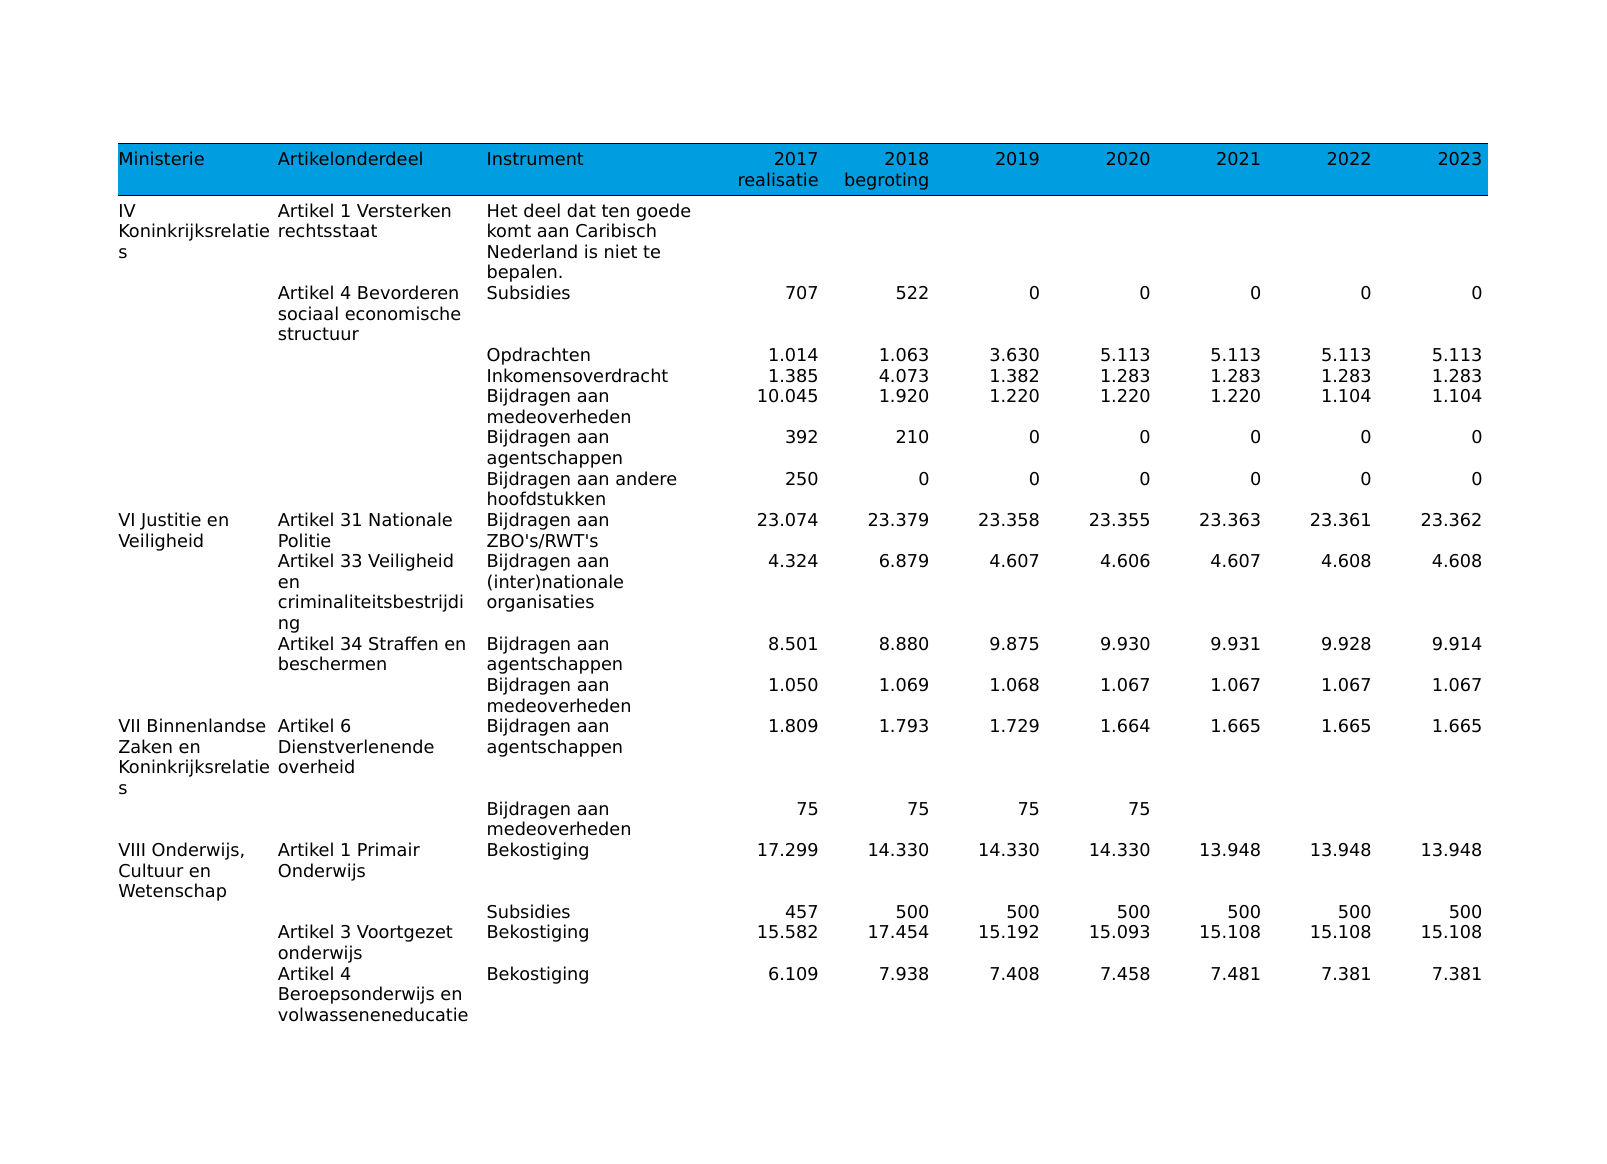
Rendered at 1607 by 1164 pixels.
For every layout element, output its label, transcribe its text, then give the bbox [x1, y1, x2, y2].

table_cell [1046, 196, 1156, 283]
table_cell [118, 386, 272, 427]
table_cell 75 [1046, 799, 1156, 840]
table_cell 500 [1267, 902, 1377, 922]
table_cell [1156, 799, 1267, 840]
table_cell 1.283 [1267, 366, 1377, 386]
table_cell 17.454 [825, 923, 935, 964]
table_header Ministerie [118, 144, 272, 195]
table_cell 8.501 [714, 634, 824, 675]
table_cell 1.069 [825, 675, 935, 716]
table_cell Bekostiging [481, 923, 714, 964]
table_cell 1.067 [1377, 675, 1488, 716]
table_cell 1.920 [825, 386, 935, 427]
table_cell [272, 469, 481, 510]
table_cell [272, 428, 481, 469]
table_cell 15.108 [1156, 923, 1267, 964]
table_cell 1.063 [825, 345, 935, 366]
table_cell 0 [935, 283, 1046, 345]
table_cell 23.361 [1267, 510, 1377, 551]
table_cell [118, 634, 272, 675]
table_cell [714, 196, 824, 283]
table_cell 4.608 [1267, 551, 1377, 634]
table_header 2017 realisatie [714, 144, 824, 195]
table_cell [118, 469, 272, 510]
table_cell [1377, 196, 1488, 283]
table_cell Artikel 4 Bevorderen sociaal economische structuur [272, 283, 481, 345]
table_cell Het deel dat ten goede komt aan Caribisch Nederland is niet te bepalen. [481, 196, 714, 283]
table_cell [272, 902, 481, 922]
table_cell [118, 799, 272, 840]
table_cell [1267, 196, 1377, 283]
table_cell 75 [825, 799, 935, 840]
table_cell Subsidies [481, 283, 714, 345]
table_cell 9.928 [1267, 634, 1377, 675]
table_cell Bijdragen aan agentschappen [481, 716, 714, 799]
table_cell 9.914 [1377, 634, 1488, 675]
table_cell 13.948 [1267, 840, 1377, 902]
table_cell 13.948 [1156, 840, 1267, 902]
table_cell 250 [714, 469, 824, 510]
table_cell 0 [1156, 469, 1267, 510]
table_cell 6.879 [825, 551, 935, 634]
table_cell 0 [1046, 283, 1156, 345]
table_cell 14.330 [1046, 840, 1156, 902]
table_cell 3.630 [935, 345, 1046, 366]
table_header 2019 [935, 144, 1046, 195]
table_cell 1.220 [935, 386, 1046, 427]
table_cell 1.050 [714, 675, 824, 716]
table_cell 1.382 [935, 366, 1046, 386]
table_cell 10.045 [714, 386, 824, 427]
table_cell 1.385 [714, 366, 824, 386]
table_cell [272, 386, 481, 427]
table_cell 4.324 [714, 551, 824, 634]
table_header 2020 [1046, 144, 1156, 195]
table_header 2022 [1267, 144, 1377, 195]
table_cell [272, 675, 481, 716]
table_cell [118, 923, 272, 964]
table_cell Bijdragen aan andere hoofdstukken [481, 469, 714, 510]
table_cell 5.113 [1267, 345, 1377, 366]
table_cell 0 [1267, 283, 1377, 345]
table_cell [272, 799, 481, 840]
table_cell 6.109 [714, 964, 824, 1026]
table_cell [272, 345, 481, 366]
table_cell 5.113 [1046, 345, 1156, 366]
table_cell 7.938 [825, 964, 935, 1026]
table_cell Artikel 1 Primair Onderwijs [272, 840, 481, 902]
table_cell 0 [1377, 283, 1488, 345]
table_cell Subsidies [481, 902, 714, 922]
table_cell Artikel 4 Beroepsonderwijs en volwasseneneducatie [272, 964, 481, 1026]
table_cell 1.104 [1267, 386, 1377, 427]
table_cell 1.283 [1156, 366, 1267, 386]
table_cell 75 [714, 799, 824, 840]
table_cell 15.108 [1377, 923, 1488, 964]
table_cell 500 [825, 902, 935, 922]
table_cell 1.067 [1046, 675, 1156, 716]
table_cell 0 [935, 469, 1046, 510]
table_cell 0 [825, 469, 935, 510]
table_cell 210 [825, 428, 935, 469]
table_cell 500 [1046, 902, 1156, 922]
table_cell Bekostiging [481, 964, 714, 1026]
table_cell [118, 283, 272, 345]
table_cell 4.606 [1046, 551, 1156, 634]
table_cell 522 [825, 283, 935, 345]
table_cell [935, 196, 1046, 283]
table_cell 1.809 [714, 716, 824, 799]
table_cell 4.607 [935, 551, 1046, 634]
table_cell 0 [1046, 428, 1156, 469]
table_cell 5.113 [1156, 345, 1267, 366]
table_cell 1.665 [1267, 716, 1377, 799]
table_cell Bijdragen aan medeoverheden [481, 799, 714, 840]
table_cell [118, 428, 272, 469]
table_cell Bijdragen aan ZBO's/RWT's [481, 510, 714, 551]
table_cell 15.582 [714, 923, 824, 964]
table_cell 1.665 [1156, 716, 1267, 799]
table_cell 5.113 [1377, 345, 1488, 366]
table_cell 1.283 [1377, 366, 1488, 386]
table_cell VII Binnenlandse Zaken en Koninkrijksrelaties [118, 716, 272, 799]
table_cell [272, 366, 481, 386]
table_cell 0 [1267, 469, 1377, 510]
table_header 2023 [1377, 144, 1488, 195]
table_cell 1.104 [1377, 386, 1488, 427]
table_cell Bijdragen aan (inter)nationale organisaties [481, 551, 714, 634]
table_cell Bijdragen aan agentschappen [481, 634, 714, 675]
table_cell 392 [714, 428, 824, 469]
table_cell VI Justitie en Veiligheid [118, 510, 272, 551]
table_cell 23.362 [1377, 510, 1488, 551]
table_cell 7.408 [935, 964, 1046, 1026]
table_cell 457 [714, 902, 824, 922]
table_cell 0 [1267, 428, 1377, 469]
table_cell 15.108 [1267, 923, 1377, 964]
table_cell 0 [935, 428, 1046, 469]
table_cell 9.931 [1156, 634, 1267, 675]
table_cell 23.355 [1046, 510, 1156, 551]
table_cell 1.067 [1156, 675, 1267, 716]
table_cell 23.379 [825, 510, 935, 551]
table_header Artikelonderdeel [272, 144, 481, 195]
table_cell 1.220 [1046, 386, 1156, 427]
table_cell [118, 902, 272, 922]
table_cell [118, 675, 272, 716]
table_cell 1.014 [714, 345, 824, 366]
table_cell Artikel 6 Dienstverlenende overheid [272, 716, 481, 799]
table_cell Artikel 1 Versterken rechtsstaat [272, 196, 481, 283]
table_cell 13.948 [1377, 840, 1488, 902]
table_cell Inkomensoverdracht [481, 366, 714, 386]
table_cell 4.607 [1156, 551, 1267, 634]
table_cell Opdrachten [481, 345, 714, 366]
table_cell [1377, 799, 1488, 840]
table_cell [118, 345, 272, 366]
table_cell 0 [1377, 469, 1488, 510]
table_cell 14.330 [825, 840, 935, 902]
table_cell 9.875 [935, 634, 1046, 675]
table_cell 0 [1156, 428, 1267, 469]
table_cell 7.458 [1046, 964, 1156, 1026]
table_cell 15.192 [935, 923, 1046, 964]
table_cell 15.093 [1046, 923, 1156, 964]
table_cell 1.665 [1377, 716, 1488, 799]
table_cell Bijdragen aan medeoverheden [481, 386, 714, 427]
table_cell 0 [1156, 283, 1267, 345]
table_cell Artikel 3 Voortgezet onderwijs [272, 923, 481, 964]
table_cell 1.283 [1046, 366, 1156, 386]
table_cell 1.793 [825, 716, 935, 799]
table_header 2021 [1156, 144, 1267, 195]
table_cell 1.729 [935, 716, 1046, 799]
table_cell IV Koninkrijksrelaties [118, 196, 272, 283]
table_cell 7.481 [1156, 964, 1267, 1026]
table_cell Artikel 34 Straffen en beschermen [272, 634, 481, 675]
table_cell VIII Onderwijs, Cultuur en Wetenschap [118, 840, 272, 902]
table_cell [118, 366, 272, 386]
table_header Instrument [481, 144, 714, 195]
table_cell 23.358 [935, 510, 1046, 551]
table_cell Bekostiging [481, 840, 714, 902]
table_cell 75 [935, 799, 1046, 840]
table_cell Bijdragen aan agentschappen [481, 428, 714, 469]
table_cell [1156, 196, 1267, 283]
table_cell 1.067 [1267, 675, 1377, 716]
table_cell [1267, 799, 1377, 840]
table_cell [118, 964, 272, 1026]
table_cell Bijdragen aan medeoverheden [481, 675, 714, 716]
table_cell 500 [1156, 902, 1267, 922]
table_cell 1.068 [935, 675, 1046, 716]
table_cell Artikel 33 Veiligheid en criminaliteitsbestrijding [272, 551, 481, 634]
table_cell Artikel 31 Nationale Politie [272, 510, 481, 551]
table_cell 0 [1046, 469, 1156, 510]
table_cell 500 [935, 902, 1046, 922]
table_cell 4.073 [825, 366, 935, 386]
table_cell 7.381 [1267, 964, 1377, 1026]
table_cell 707 [714, 283, 824, 345]
table_cell 9.930 [1046, 634, 1156, 675]
table_cell [118, 551, 272, 634]
table_cell 500 [1377, 902, 1488, 922]
table_cell 1.664 [1046, 716, 1156, 799]
table_cell 1.220 [1156, 386, 1267, 427]
table_cell 8.880 [825, 634, 935, 675]
table_cell 23.363 [1156, 510, 1267, 551]
table_cell 23.074 [714, 510, 824, 551]
table_cell 0 [1377, 428, 1488, 469]
table_cell 4.608 [1377, 551, 1488, 634]
table_cell 14.330 [935, 840, 1046, 902]
table_cell [825, 196, 935, 283]
table_header 2018 begroting [825, 144, 935, 195]
table_cell 7.381 [1377, 964, 1488, 1026]
table_cell 17.299 [714, 840, 824, 902]
